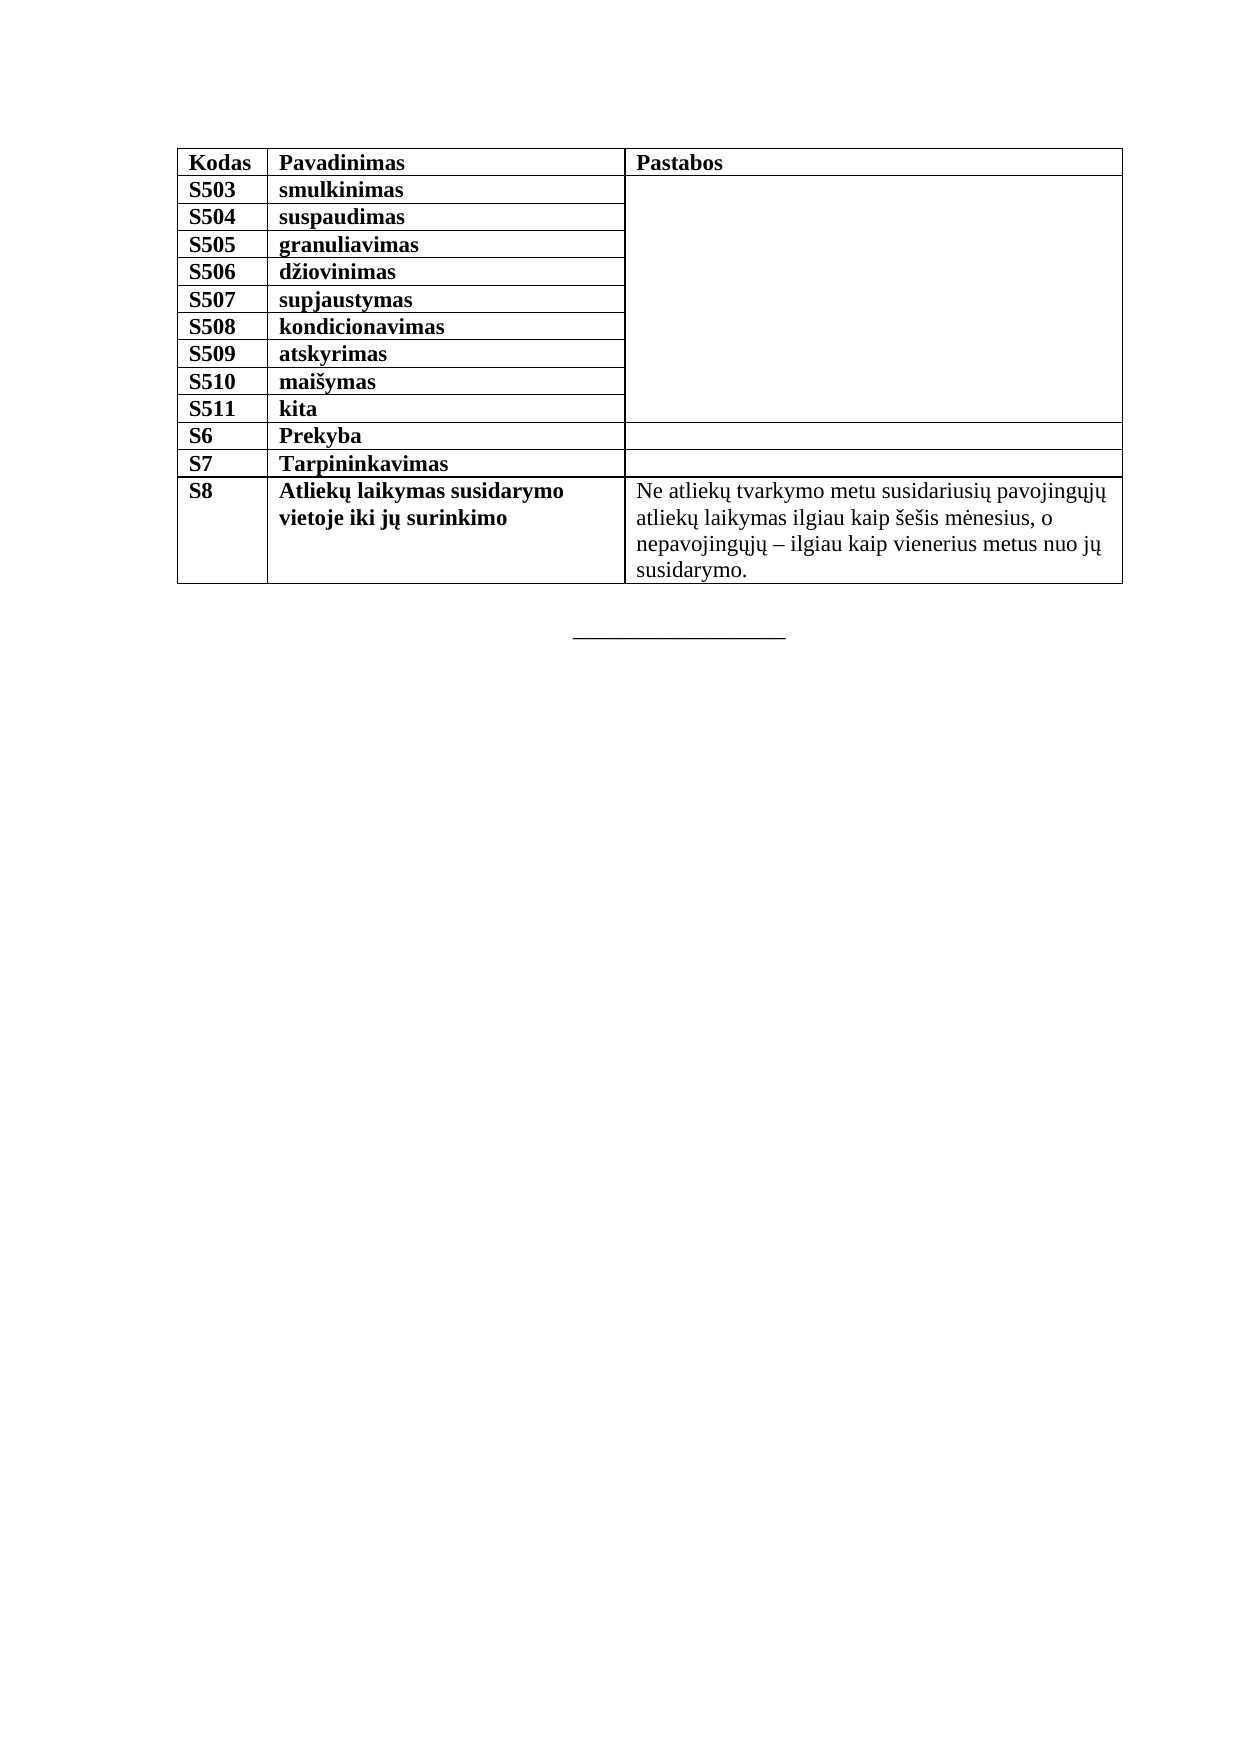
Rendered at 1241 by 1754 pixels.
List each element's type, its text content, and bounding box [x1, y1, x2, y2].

table_header Pastabos [626, 149, 1122, 175]
table_cell [626, 257, 1122, 284]
table_cell kita [268, 395, 624, 422]
table_cell [626, 339, 1122, 367]
table_cell [626, 230, 1122, 257]
table_cell [626, 450, 1122, 476]
table_cell S503 [178, 176, 267, 202]
table_header Pavadinimas [268, 149, 624, 175]
table_header Kodas [178, 149, 267, 175]
table_cell suspaudimas [268, 204, 624, 230]
table_cell [626, 176, 1122, 202]
table_cell S510 [178, 368, 267, 394]
table_cell smulkinimas [268, 176, 624, 202]
table_cell [626, 285, 1122, 312]
table_cell atskyrimas [268, 340, 624, 367]
table_cell [626, 203, 1122, 230]
table_cell Atliekų laikymas susidarymo vietoje iki jų surinkimo [268, 478, 624, 583]
text _________________ [177, 613, 1181, 641]
table_cell maišymas [268, 368, 624, 394]
table_cell S504 [178, 204, 267, 230]
table_cell džiovinimas [268, 258, 624, 284]
table_cell granuliavimas [268, 231, 624, 257]
table_cell [626, 423, 1122, 449]
table_cell S6 [178, 423, 267, 449]
table_cell Tarpininkavimas [268, 450, 624, 476]
table_cell kondicionavimas [268, 313, 624, 339]
table_cell S509 [178, 340, 267, 367]
table_cell Prekyba [268, 423, 624, 449]
table_cell S508 [178, 313, 267, 339]
table_cell [626, 312, 1122, 339]
table_cell supjaustymas [268, 286, 624, 312]
table_cell [626, 394, 1122, 422]
table_cell S507 [178, 286, 267, 312]
table_cell S8 [178, 478, 267, 583]
table_cell S506 [178, 258, 267, 284]
table_cell S505 [178, 231, 267, 257]
table_cell S7 [178, 450, 267, 476]
table_cell Ne atliekų tvarkymo metu susidariusių pavojingųjų atliekų laikymas ilgiau kaip šešis mėnesius, o nepavojingųjų – ilgiau kaip vienerius metus nuo jų susidarymo. [626, 478, 1122, 583]
table_cell [626, 367, 1122, 394]
table_cell S511 [178, 395, 267, 422]
